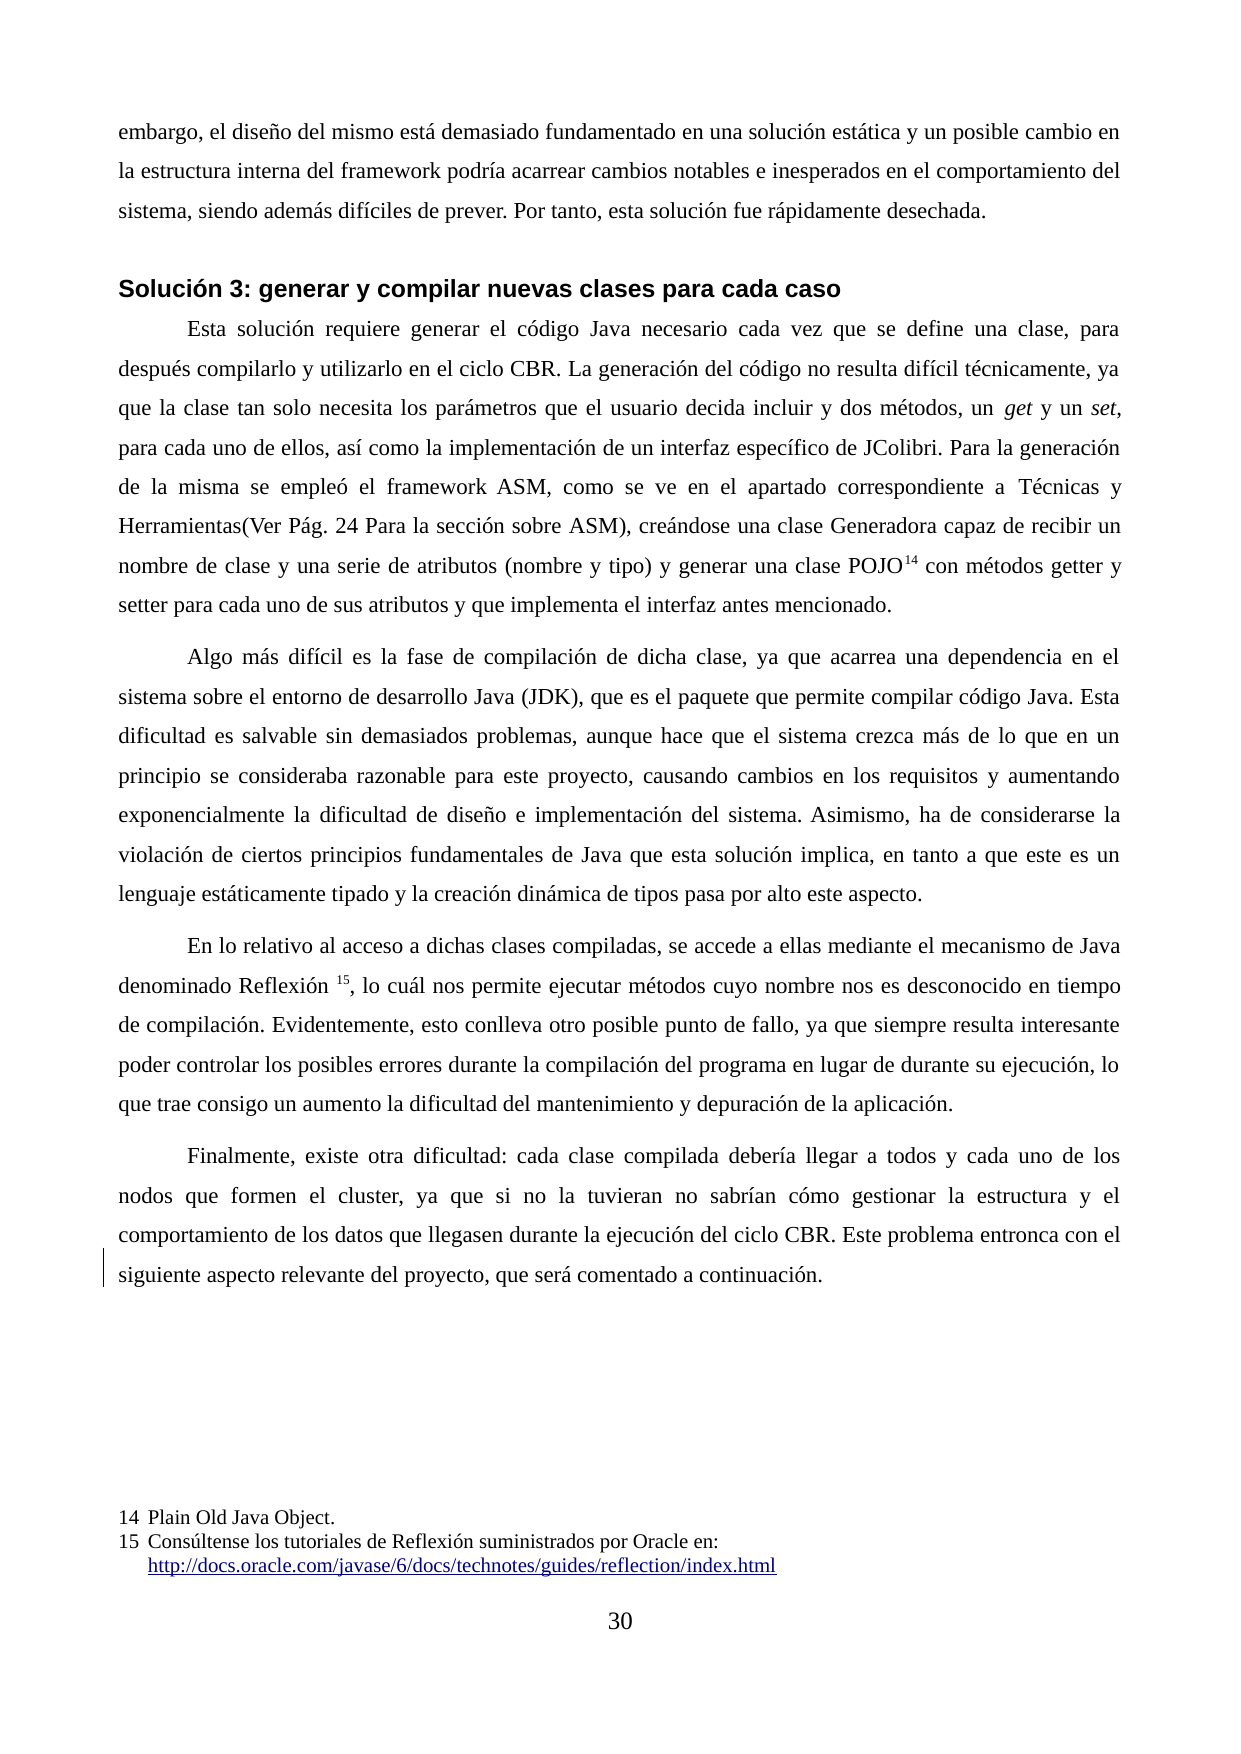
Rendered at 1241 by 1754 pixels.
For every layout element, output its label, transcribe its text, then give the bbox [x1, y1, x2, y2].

text En lo relativo al acceso a dichas clases compiladas, se accede a ellas mediante el mecanismo de Java denominado Reflexión , lo cuál nos permite ejecutar métodos cuyo nombre nos es desconocido en tiempo de compilación. Evidentemente, esto conlleva otro posible punto de fallo, ya que siempre resulta interesante poder controlar los posibles errores durante la compilación del programa en lugar de durante su ejecución, lo que trae consigo un aumento la dificultad del mantenimiento y depuración de la aplicación. [118, 932, 1122, 1117]
text Finalmente, existe otra dificultad: cada clase compilada debería llegar a todos y cada uno de los nodos que formen el cluster, ya que si no la tuvieran no sabrían cómo gestionar la estructura y el comportamiento de los datos que llegasen durante la ejecución del ciclo CBR. Este problema entronca con el siguiente aspecto relevante del proyecto, que será comentado a continuación. [118, 1142, 1122, 1287]
text Plain Old Java Object. [118, 1504, 1122, 1529]
text Esta solución requiere generar el código Java necesario cada vez que se define una clase, para después compilarlo y utilizarlo en el ciclo CBR. La generación del código no resulta difícil técnicamente, ya que la clase tan solo necesita los parámetros que el usuario decida incluir y dos métodos, un get y un set, para cada uno de ellos, así como la implementación de un interfaz específico de JColibri. Para la generación de la misma se empleó el framework ASM, como se ve en el apartado correspondiente a Técnicas y Herramientas(Ver Pág. 24 Para la sección sobre ASM), creándose una clase Generadora capaz de recibir un nombre de clase y una serie de atributos (nombre y tipo) y generar una clase POJO con métodos getter y setter para cada uno de sus atributos y que implementa el interfaz antes mencionado. [118, 315, 1122, 618]
text Consúltense los tutoriales de Reflexión suministrados por Oracle en: http://docs.oracle.com/javase/6/docs/technotes/guides/reflection/index.html [118, 1529, 1122, 1577]
subtitle Solución 3: generar y compilar nuevas clases para cada caso [118, 274, 1122, 303]
text embargo, el diseño del mismo está demasiado fundamentado en una solución estática y un posible cambio en la estructura interna del framework podría acarrear cambios notables e inesperados en el comportamiento del sistema, siendo además difíciles de prever. Por tanto, esta solución fue rápidamente desechada. [118, 118, 1122, 223]
text Algo más difícil es la fase de compilación de dicha clase, ya que acarrea una dependencia en el sistema sobre el entorno de desarrollo Java (JDK), que es el paquete que permite compilar código Java. Esta dificultad es salvable sin demasiados problemas, aunque hace que el sistema crezca más de lo que en un principio se consideraba razonable para este proyecto, causando cambios en los requisitos y aumentando exponencialmente la dificultad de diseño e implementación del sistema. Asimismo, ha de considerarse la violación de ciertos principios fundamentales de Java que esta solución implica, en tanto a que este es un lenguaje estáticamente tipado y la creación dinámica de tipos pasa por alto este aspecto. [118, 643, 1122, 907]
